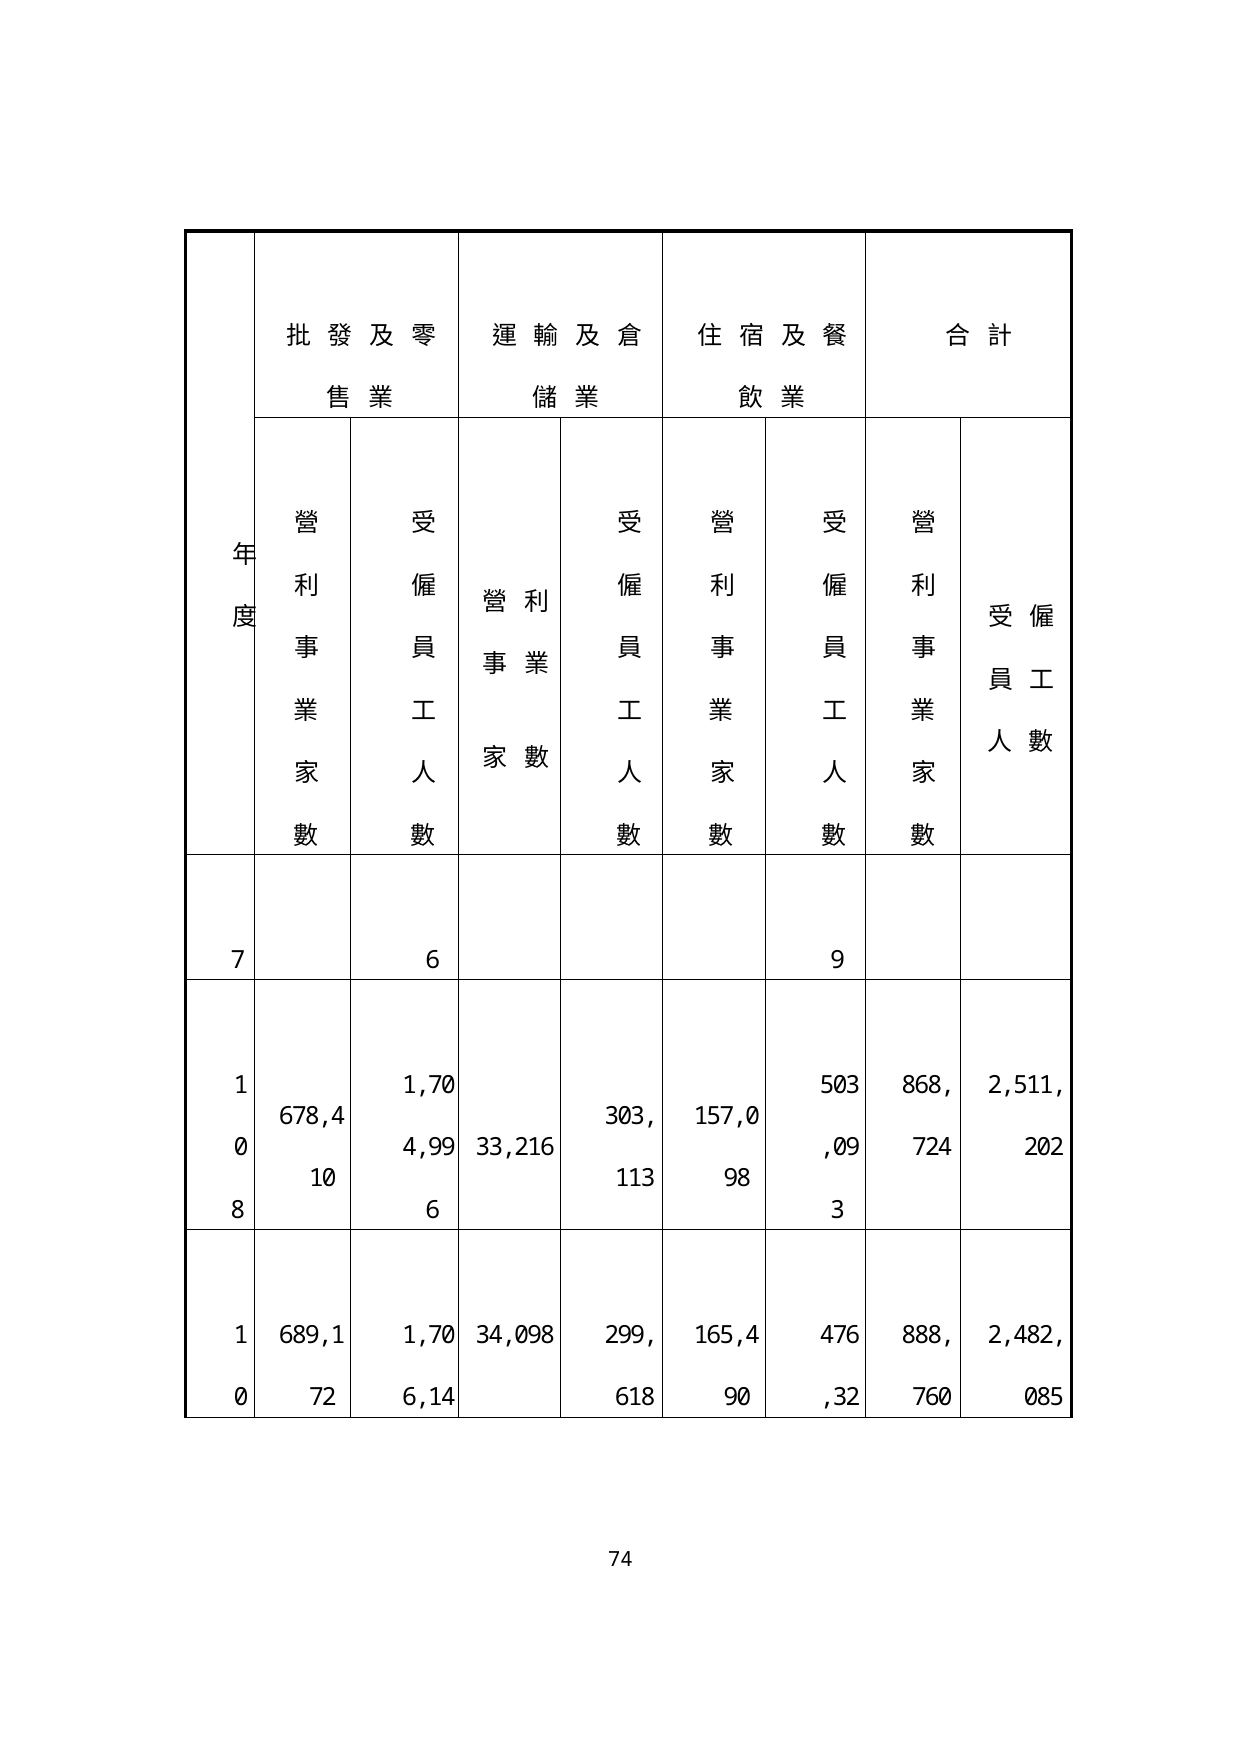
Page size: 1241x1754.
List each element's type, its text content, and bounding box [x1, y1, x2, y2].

table_cell [866, 855, 960, 979]
table_cell [561, 855, 662, 979]
table_cell [961, 855, 1070, 979]
table_cell 868,724 [866, 980, 960, 1229]
table_cell 營利事業 家數 [866, 418, 960, 854]
table_cell 476,32 [766, 1230, 865, 1417]
table_cell 689,172 [255, 1230, 350, 1417]
table_header 年度 [187, 233, 254, 854]
table_cell 33,216 [459, 980, 560, 1229]
table_cell 303,113 [561, 980, 662, 1229]
table_cell 34,098 [459, 1230, 560, 1417]
table_cell 2,482,085 [961, 1230, 1070, 1417]
table_cell 165,490 [663, 1230, 765, 1417]
table_cell 7 [187, 855, 254, 979]
table_cell 299,618 [561, 1230, 662, 1417]
table_cell 1,704,996 [351, 980, 458, 1229]
table_cell 2,511,202 [961, 980, 1070, 1229]
table_cell 6 [351, 855, 458, 979]
table_cell 157,098 [663, 980, 765, 1229]
table_cell 10 [187, 1230, 254, 1417]
table_cell 678,410 [255, 980, 350, 1229]
table_cell 1,706,14 [351, 1230, 458, 1417]
table_cell [663, 855, 765, 979]
table_cell 營利事業 家數 [459, 418, 560, 854]
table_cell 受僱員工人數 [961, 418, 1070, 854]
table_cell 營利事業 家數 [255, 418, 350, 854]
table_header 合計 [866, 233, 1070, 417]
table_header 運輸及倉儲業 [459, 233, 662, 417]
table_cell [459, 855, 560, 979]
table_header 住宿及餐飲業 [663, 233, 865, 417]
table_cell 503,093 [766, 980, 865, 1229]
table_cell 9 [766, 855, 865, 979]
table_header 批發及零售業 [255, 233, 458, 417]
table_cell 受僱員工人數 [766, 418, 865, 854]
table_cell 營利事業 家數 [663, 418, 765, 854]
table_cell 受僱員工人數 [561, 418, 662, 854]
table_cell 888,760 [866, 1230, 960, 1417]
table_cell 108 [187, 980, 254, 1229]
table_cell [255, 855, 350, 979]
table_cell 受僱員工人數 [351, 418, 458, 854]
